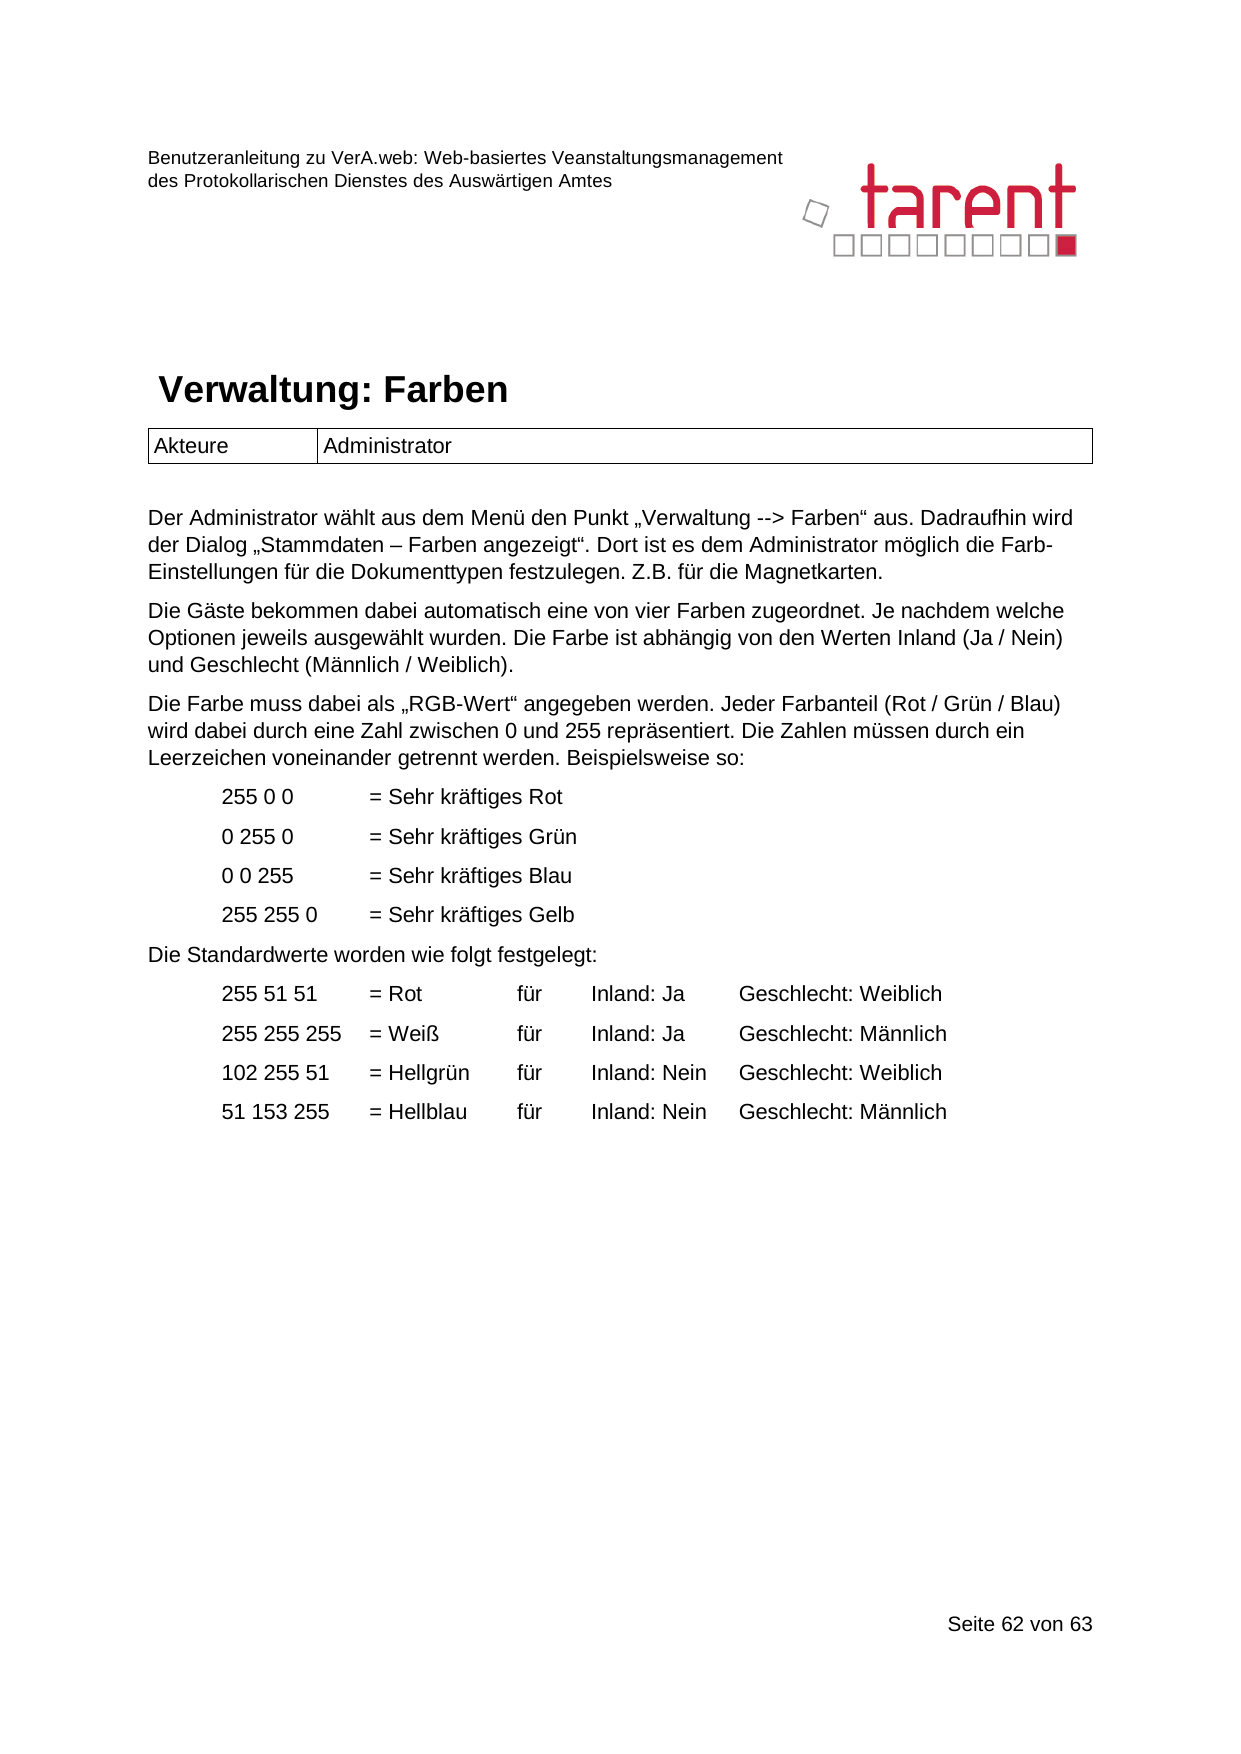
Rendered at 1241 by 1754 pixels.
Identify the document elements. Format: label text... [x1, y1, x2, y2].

text 51 153 255 = Hellblau für Inland: Nein Geschlecht: Männlich [148, 1100, 1092, 1124]
table_header Administrator [318, 429, 1092, 463]
text 0 0 255 = Sehr kräftiges Blau [148, 863, 1092, 888]
text 0 255 0 = Sehr kräftiges Grün [148, 824, 1092, 848]
text Der Administrator wählt aus dem Menü den Punkt „Verwaltung --> Farben“ aus. Dadraufhin wird der Dialog „Stammdaten – Farben angezeigt“. Dort ist es dem Administrator möglich die Farb-Einstellungen für die Dokumenttypen festzulegen. Z.B. für die Magnetkarten. [148, 505, 1092, 583]
text 255 255 255 = Weiß für Inland: Ja Geschlecht: Männlich [148, 1021, 1092, 1045]
text 255 51 51 = Rot für Inland: Ja Geschlecht: Weiblich [148, 982, 1092, 1006]
text Die Farbe muss dabei als „RGB-Wert“ angegeben werden. Jeder Farbanteil (Rot / Grün / Blau) wird dabei durch eine Zahl zwischen 0 und 255 repräsentiert. Die Zahlen müssen durch ein Leerzeichen voneinander getrennt werden. Beispielsweise so: [148, 692, 1092, 770]
text 102 255 51 = Hellgrün für Inland: Nein Geschlecht: Weiblich [148, 1060, 1092, 1085]
picture [790, 151, 1091, 268]
text Die Standardwerte worden wie folgt festgelegt: [148, 942, 1092, 967]
text Die Gäste bekommen dabei automatisch eine von vier Farben zugeordnet. Je nachdem welche Optionen jeweils ausgewählt wurden. Die Farbe ist abhängig von den Werten Inland (Ja / Nein) und Geschlecht (Männlich / Weiblich). [148, 598, 1092, 677]
subtitle Verwaltung: Farben [148, 369, 1092, 411]
text 255 0 0 = Sehr kräftiges Rot [148, 785, 1092, 809]
text 255 255 0 = Sehr kräftiges Gelb [148, 903, 1092, 927]
table_header Akteure [149, 429, 317, 463]
